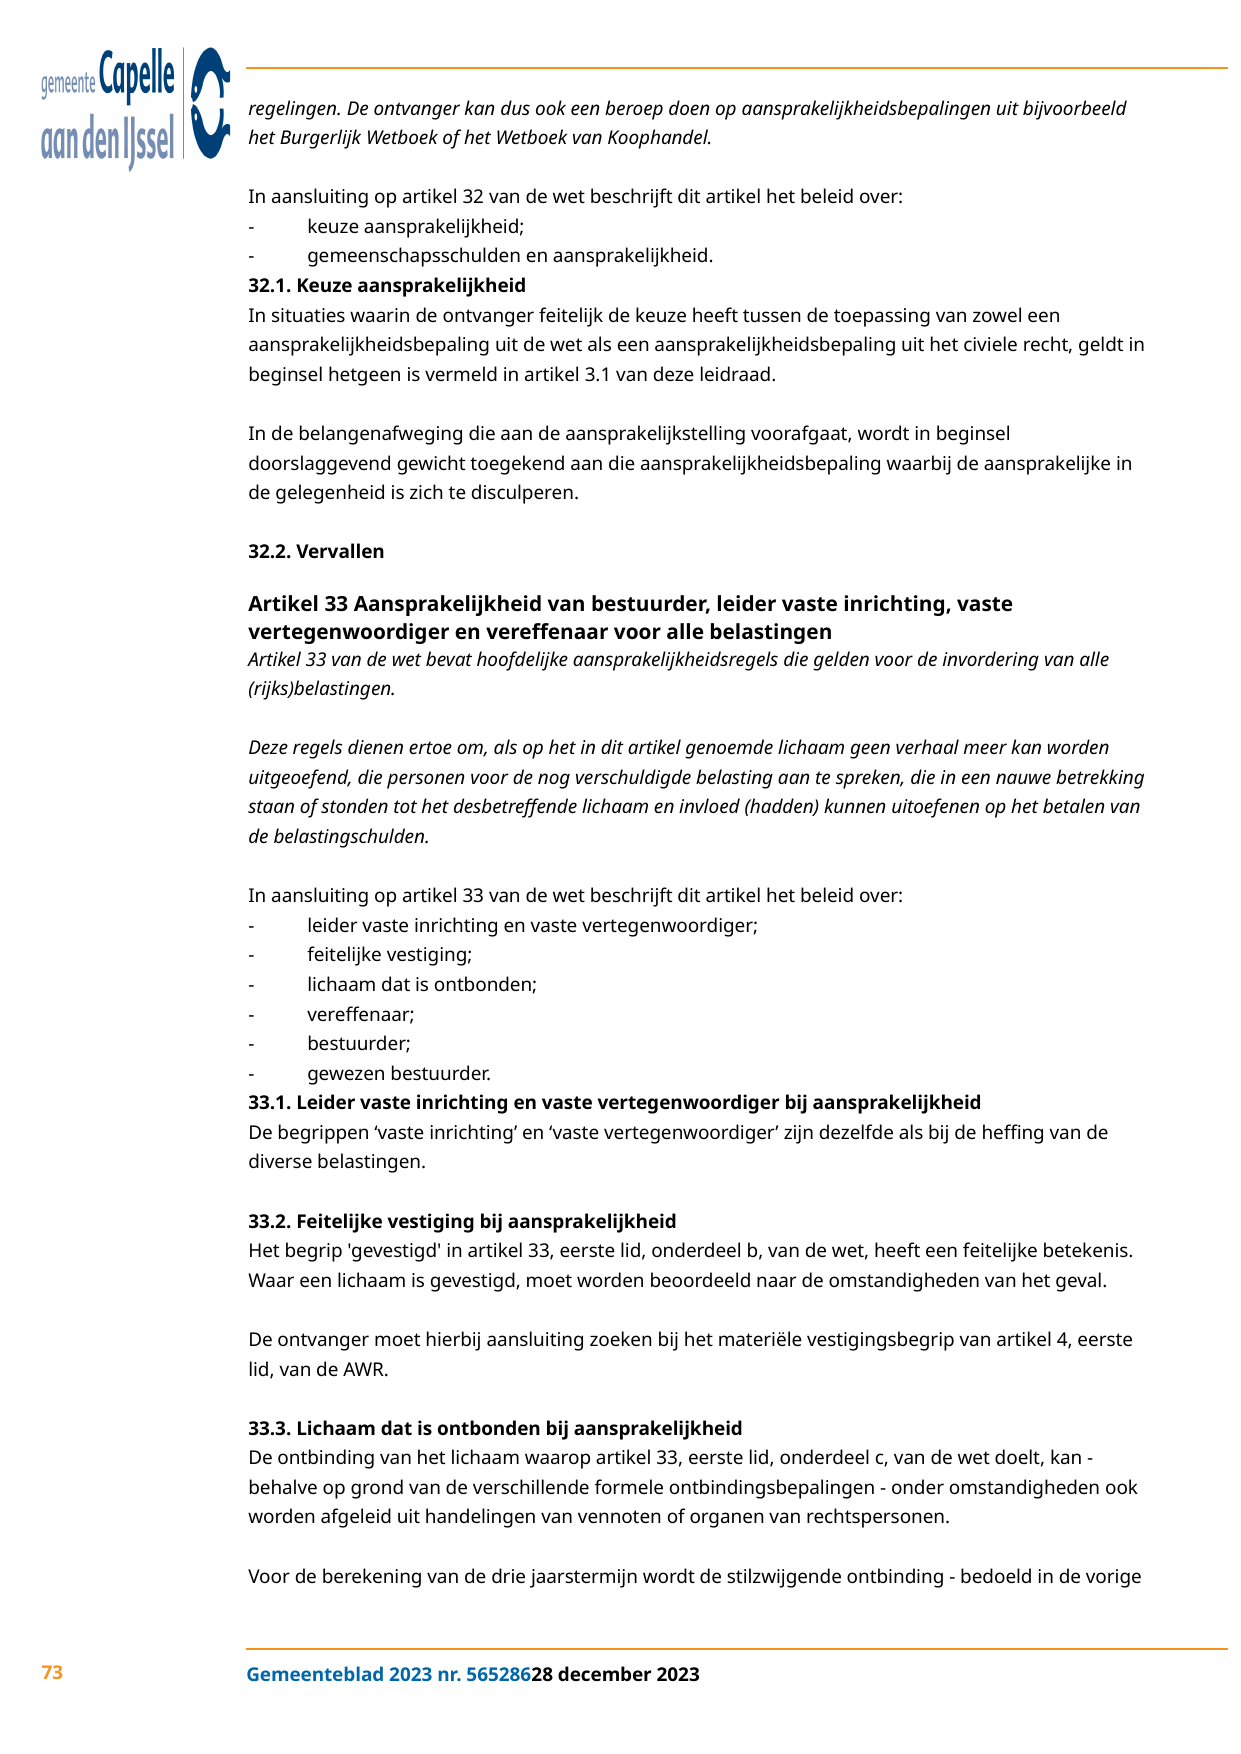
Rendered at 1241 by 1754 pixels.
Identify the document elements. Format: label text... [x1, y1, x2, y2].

text 32.2. Vervallen [248, 538, 1152, 564]
list gemeenschapsschulden en aansprakelijkheid. [248, 243, 1152, 268]
text In situaties waarin de ontvanger feitelijk de keuze heeft tussen de toepassing van zowel een aansprakelijkheidsbepaling uit de wet als een aansprakelijkheidsbepaling uit het civiele recht, geldt in beginsel hetgeen is vermeld in artikel 3.1 van deze leidraad. [248, 302, 1152, 387]
text Voor de berekening van de drie jaarstermijn wordt de stilzwijgende ontbinding - bedoeld in de vorige [248, 1563, 1152, 1589]
text 33.1. Leider vaste inrichting en vaste vertegenwoordiger bij aansprakelijkheid [248, 1089, 1152, 1115]
text In aansluiting op artikel 33 van de wet beschrijft dit artikel het beleid over: [248, 882, 1152, 908]
list bestuurder; [248, 1030, 1152, 1056]
text Artikel 33 van de wet bevat hoofdelijke aansprakelijkheidsregels die gelden voor de invordering van alle (rijks)belastingen. [248, 646, 1152, 701]
text regelingen. De ontvanger kan dus ook een beroep doen op aansprakelijkheidsbepalingen uit bijvoorbeeld het Burgerlijk Wetboek of het Wetboek van Koophandel. [248, 95, 1152, 150]
list feitelijke vestiging; [248, 942, 1152, 967]
text De ontbinding van het lichaam waarop artikel 33, eerste lid, onderdeel c, van de wet doelt, kan - behalve op grond van de verschillende formele ontbindingsbepalingen - onder omstandigheden ook worden afgeleid uit handelingen van vennoten of organen van rechtspersonen. [248, 1444, 1152, 1529]
list lichaam dat is ontbonden; [248, 971, 1152, 997]
text In aansluiting op artikel 32 van de wet beschrijft dit artikel het beleid over: [248, 183, 1152, 209]
text Artikel 33 Aansprakelijkheid van bestuurder, leider vaste inrichting, vaste vertegenwoordiger en vereffenaar voor alle belastingen [248, 589, 1152, 646]
text In de belangenafweging die aan de aansprakelijkstelling voorafgaat, wordt in beginsel doorslaggevend gewicht toegekend aan die aansprakelijkheidsbepaling waarbij de aansprakelijke in de gelegenheid is zich te disculperen. [248, 420, 1152, 505]
list keuze aansprakelijkheid; [248, 213, 1152, 239]
list gewezen bestuurder. [248, 1060, 1152, 1086]
text Deze regels dienen ertoe om, als op het in dit artikel genoemde lichaam geen verhaal meer kan worden uitgeoefend, die personen voor de nog verschuldigde belasting aan te spreken, die in een nauwe betrekking staan of stonden tot het desbetreffende lichaam en invloed (hadden) kunnen uitoefenen op het betalen van de belastingschulden. [248, 734, 1152, 849]
list vereffenaar; [248, 1001, 1152, 1027]
text Het begrip 'gevestigd' in artikel 33, eerste lid, onderdeel b, van de wet, heeft een feitelijke betekenis. Waar een lichaam is gevestigd, moet worden beoordeeld naar de omstandigheden van het geval. [248, 1237, 1152, 1293]
text 33.3. Lichaam dat is ontbonden bij aansprakelijkheid [248, 1415, 1152, 1441]
text 33.2. Feitelijke vestiging bij aansprakelijkheid [248, 1208, 1152, 1234]
text De begrippen ‘vaste inrichting’ en ‘vaste vertegenwoordiger’ zijn dezelfde als bij de heffing van de diverse belastingen. [248, 1119, 1152, 1174]
list leider vaste inrichting en vaste vertegenwoordiger; [248, 912, 1152, 938]
text 32.1. Keuze aansprakelijkheid [248, 272, 1152, 298]
picture [41, 47, 231, 172]
text De ontvanger moet hierbij aansluiting zoeken bij het materiële vestigingsbegrip van artikel 4, eerste lid, van de AWR. [248, 1326, 1152, 1382]
